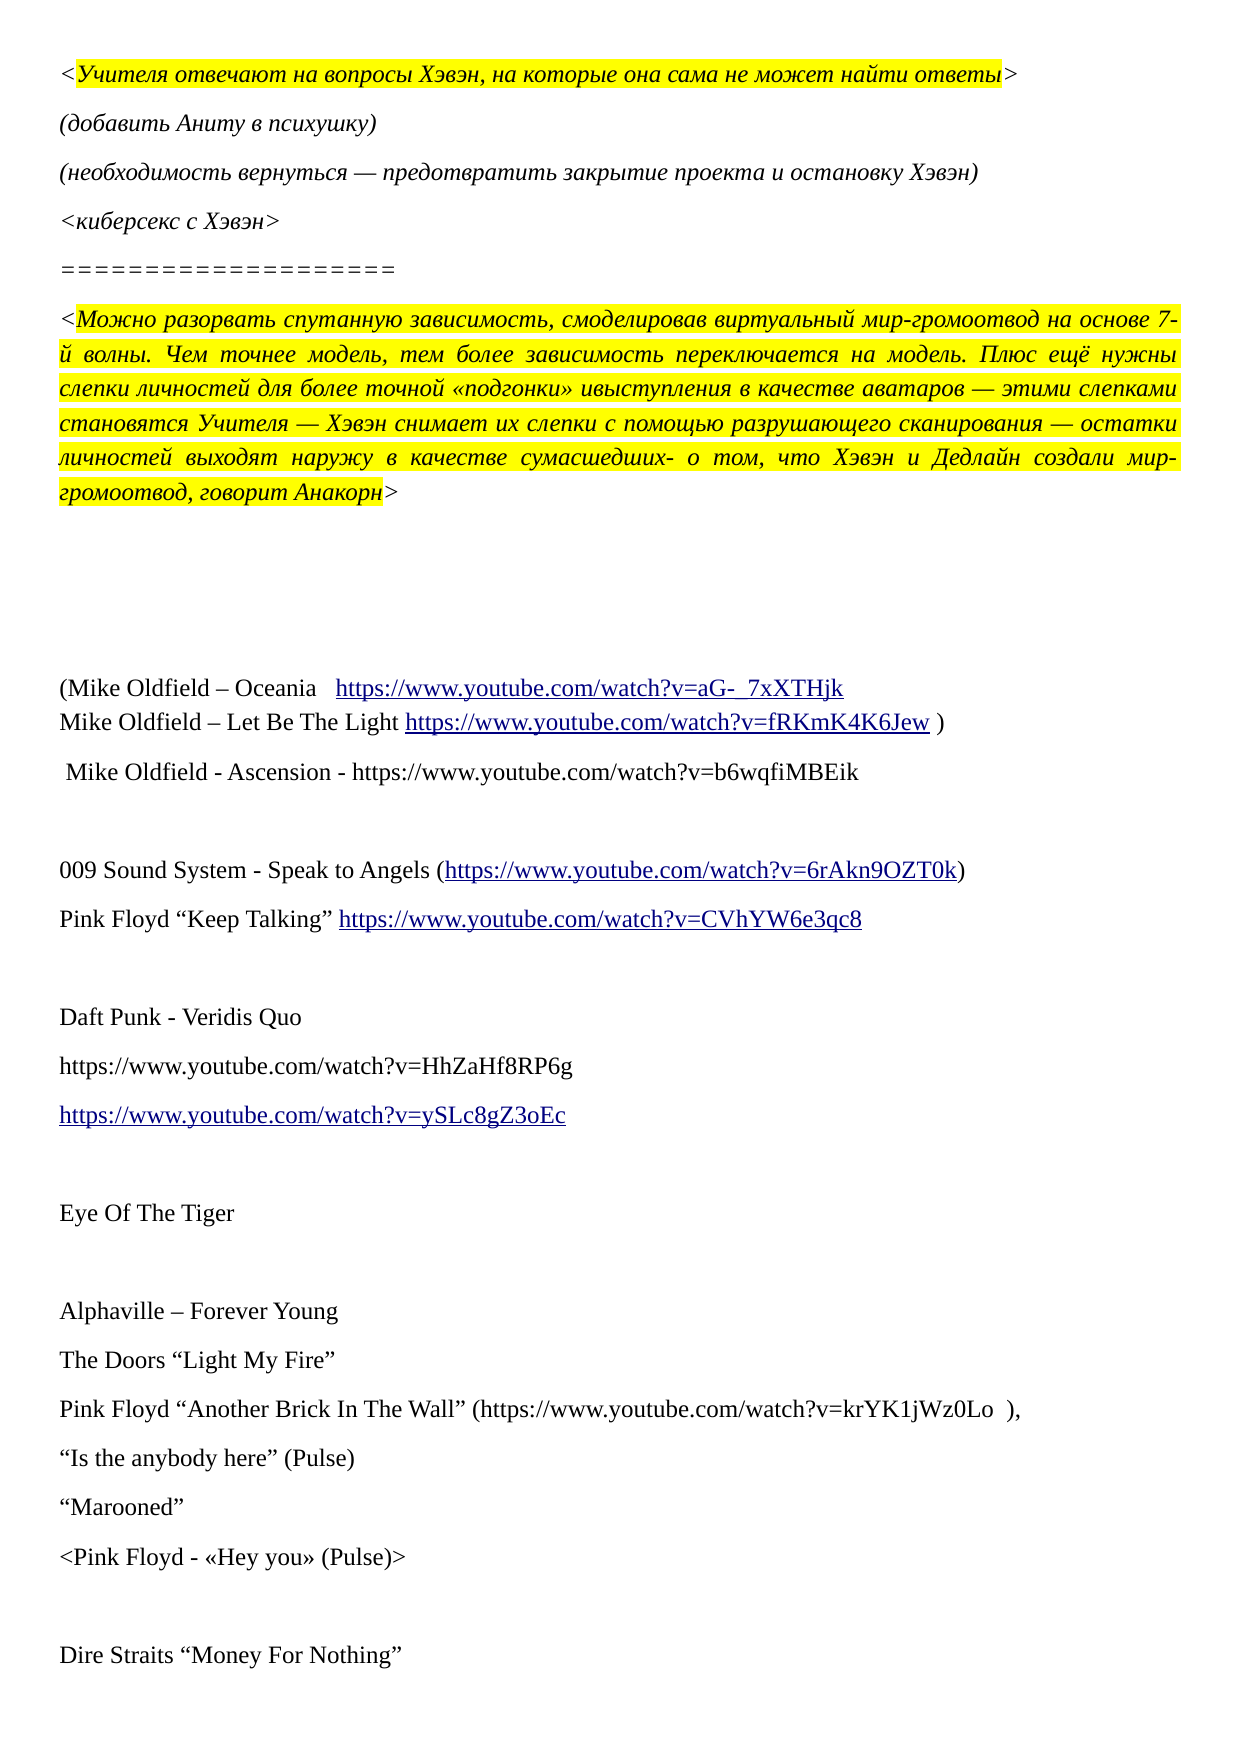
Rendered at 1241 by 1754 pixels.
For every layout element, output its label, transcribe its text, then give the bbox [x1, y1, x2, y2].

text (Mike Oldfield – Oceania https://www.youtube.com/watch?v=aG-_7xXTHjk Mike Oldfield – Let Be The Light https://www.youtube.com/watch?v=fRKmK4K6Jew ) [59, 673, 1181, 736]
text The Doors “Light My Fire” [59, 1345, 1181, 1374]
text <Можно разорвать спутанную зависимость, смоделировав виртуальный мир-громоотвод на основе 7-й волны. Чем точнее модель, тем более зависимость переключается на модель. Плюс ещё нужны слепки личностей для более точной «подгонки» ивыступления в качестве аватаров — этими слепками становятся Учителя — Хэвэн снимает их слепки с помощью разрушающего сканирования — остатки личностей выходят наружу в качестве сумасшедших- о том, что Хэвэн и Дедлайн создали мир-громоотвод, говорит Анакорн> [59, 304, 1181, 506]
text (необходимость вернуться — предотвратить закрытие проекта и остановку Хэвэн) [59, 157, 1181, 186]
text Eye Of The Tiger [59, 1198, 1181, 1227]
text “Marooned” [59, 1492, 1181, 1521]
text <Учителя отвечают на вопросы Хэвэн, на которые она сама не может найти ответы> [59, 59, 1181, 88]
text (добавить Аниту в психушку) [59, 108, 1181, 137]
text Pink Floyd “Keep Talking” https://www.youtube.com/watch?v=CVhYW6e3qc8 [59, 904, 1181, 932]
text “Is the anybody here” (Pulse) [59, 1443, 1181, 1472]
text Dire Straits “Money For Nothing” [59, 1640, 1181, 1668]
text <Pink Floyd - «Hey you» (Pulse)> [59, 1542, 1181, 1570]
text Mike Oldfield - Ascension - https://www.youtube.com/watch?v=b6wqfiMBEik [59, 757, 1181, 785]
text Daft Punk - Veridis Quo [59, 1002, 1181, 1031]
text <киберсекс с Хэвэн> [59, 206, 1181, 235]
text 009 Sound System - Speak to Angels (https://www.youtube.com/watch?v=6rAkn9OZT0k) [59, 855, 1181, 883]
text ==================== [59, 255, 1181, 284]
text https://www.youtube.com/watch?v=ySLc8gZ3oEc [59, 1100, 1181, 1129]
text Pink Floyd “Another Brick In The Wall” (https://www.youtube.com/watch?v=krYK1jWz0Lo ), [59, 1394, 1181, 1423]
text https://www.youtube.com/watch?v=HhZaHf8RP6g [59, 1051, 1181, 1080]
text Alphaville – Forever Young [59, 1296, 1181, 1325]
